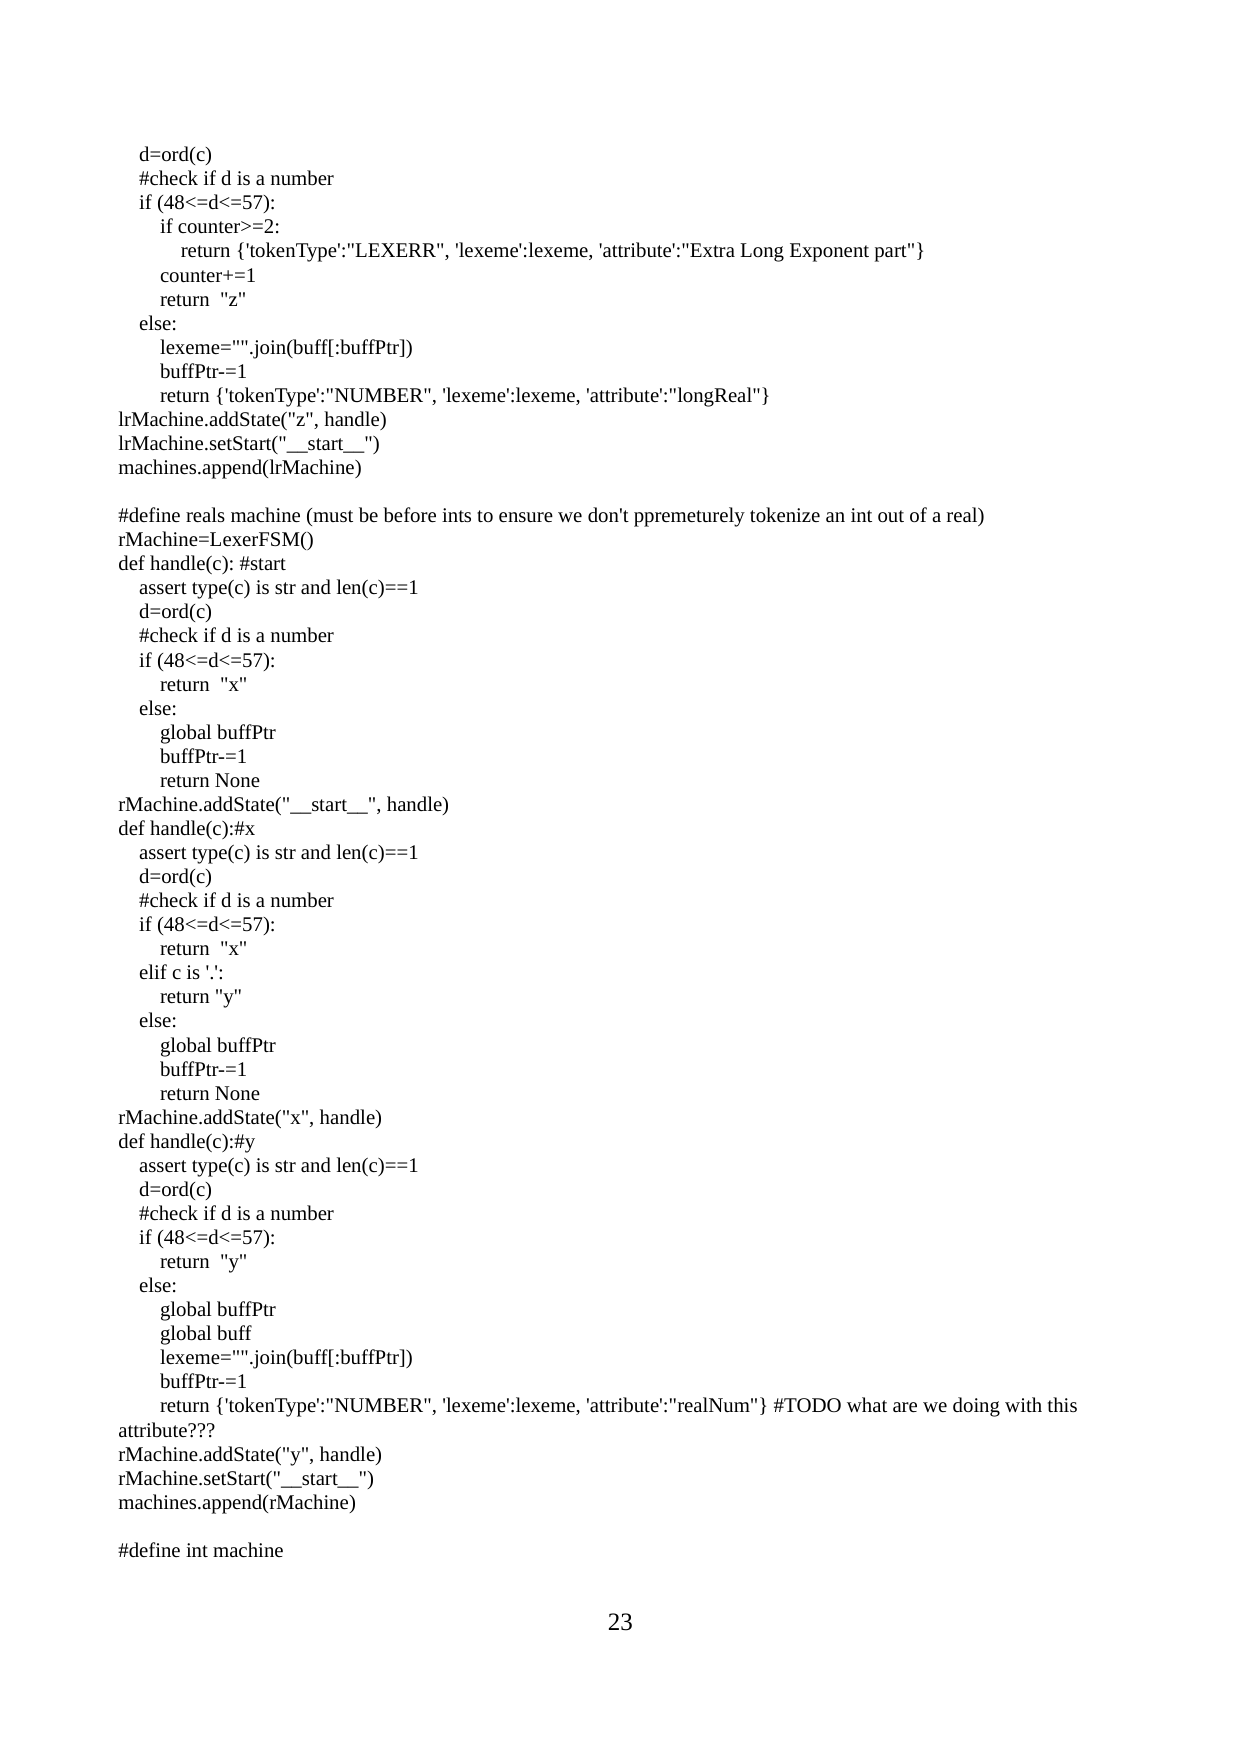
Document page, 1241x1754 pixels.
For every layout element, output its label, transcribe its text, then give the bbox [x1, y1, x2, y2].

text lexeme="".join(buff[:buffPtr]) [118, 335, 1122, 359]
text global buffPtr [118, 720, 1122, 744]
text machines.append(rMachine) [118, 1490, 1122, 1514]
text rMachine.addState("__start__", handle) [118, 792, 1122, 816]
text return {'tokenType':"LEXERR", 'lexeme':lexeme, 'attribute':"Extra Long Exponent part"} [118, 238, 1122, 262]
text rMachine=LexerFSM() [118, 527, 1122, 551]
text if (48<=d<=57): [118, 647, 1122, 672]
text rMachine.addState("y", handle) [118, 1442, 1122, 1466]
text rMachine.setStart("__start__") [118, 1466, 1122, 1490]
text counter+=1 [118, 262, 1122, 287]
text buffPtr-=1 [118, 1369, 1122, 1393]
text lrMachine.addState("z", handle) [118, 407, 1122, 431]
text d=ord(c) [118, 142, 1122, 166]
text lrMachine.setStart("__start__") [118, 431, 1122, 455]
text else: [118, 1008, 1122, 1032]
text d=ord(c) [118, 1177, 1122, 1201]
text machines.append(lrMachine) [118, 455, 1122, 479]
text global buffPtr [118, 1297, 1122, 1321]
text else: [118, 311, 1122, 335]
text else: [118, 696, 1122, 720]
text elif c is '.': [118, 960, 1122, 984]
text if (48<=d<=57): [118, 1225, 1122, 1249]
text if (48<=d<=57): [118, 912, 1122, 936]
text #check if d is a number [118, 623, 1122, 647]
text return "y" [118, 1249, 1122, 1273]
text #check if d is a number [118, 166, 1122, 190]
text return "y" [118, 984, 1122, 1008]
text return "x" [118, 672, 1122, 696]
text return {'tokenType':"NUMBER", 'lexeme':lexeme, 'attribute':"longReal"} [118, 383, 1122, 407]
text return "z" [118, 287, 1122, 311]
text rMachine.addState("x", handle) [118, 1105, 1122, 1129]
text #check if d is a number [118, 888, 1122, 912]
text if counter>=2: [118, 214, 1122, 238]
text return {'tokenType':"NUMBER", 'lexeme':lexeme, 'attribute':"realNum"} #TODO what are we doing with this attribute??? [118, 1393, 1122, 1442]
text #define reals machine (must be before ints to ensure we don't ppremeturely tokenize an int out of a real) [118, 503, 1122, 527]
text lexeme="".join(buff[:buffPtr]) [118, 1345, 1122, 1369]
text #define int machine [118, 1538, 1122, 1562]
text def handle(c):#y [118, 1129, 1122, 1153]
text d=ord(c) [118, 599, 1122, 623]
text def handle(c):#x [118, 816, 1122, 840]
text buffPtr-=1 [118, 744, 1122, 768]
text assert type(c) is str and len(c)==1 [118, 575, 1122, 599]
text global buffPtr [118, 1032, 1122, 1057]
text return None [118, 1081, 1122, 1105]
text global buff [118, 1321, 1122, 1345]
text assert type(c) is str and len(c)==1 [118, 840, 1122, 864]
text return None [118, 768, 1122, 792]
text def handle(c): #start [118, 551, 1122, 575]
text #check if d is a number [118, 1201, 1122, 1225]
text else: [118, 1273, 1122, 1297]
text buffPtr-=1 [118, 359, 1122, 383]
text buffPtr-=1 [118, 1057, 1122, 1081]
text assert type(c) is str and len(c)==1 [118, 1153, 1122, 1177]
text d=ord(c) [118, 864, 1122, 888]
text return "x" [118, 936, 1122, 960]
text if (48<=d<=57): [118, 190, 1122, 214]
